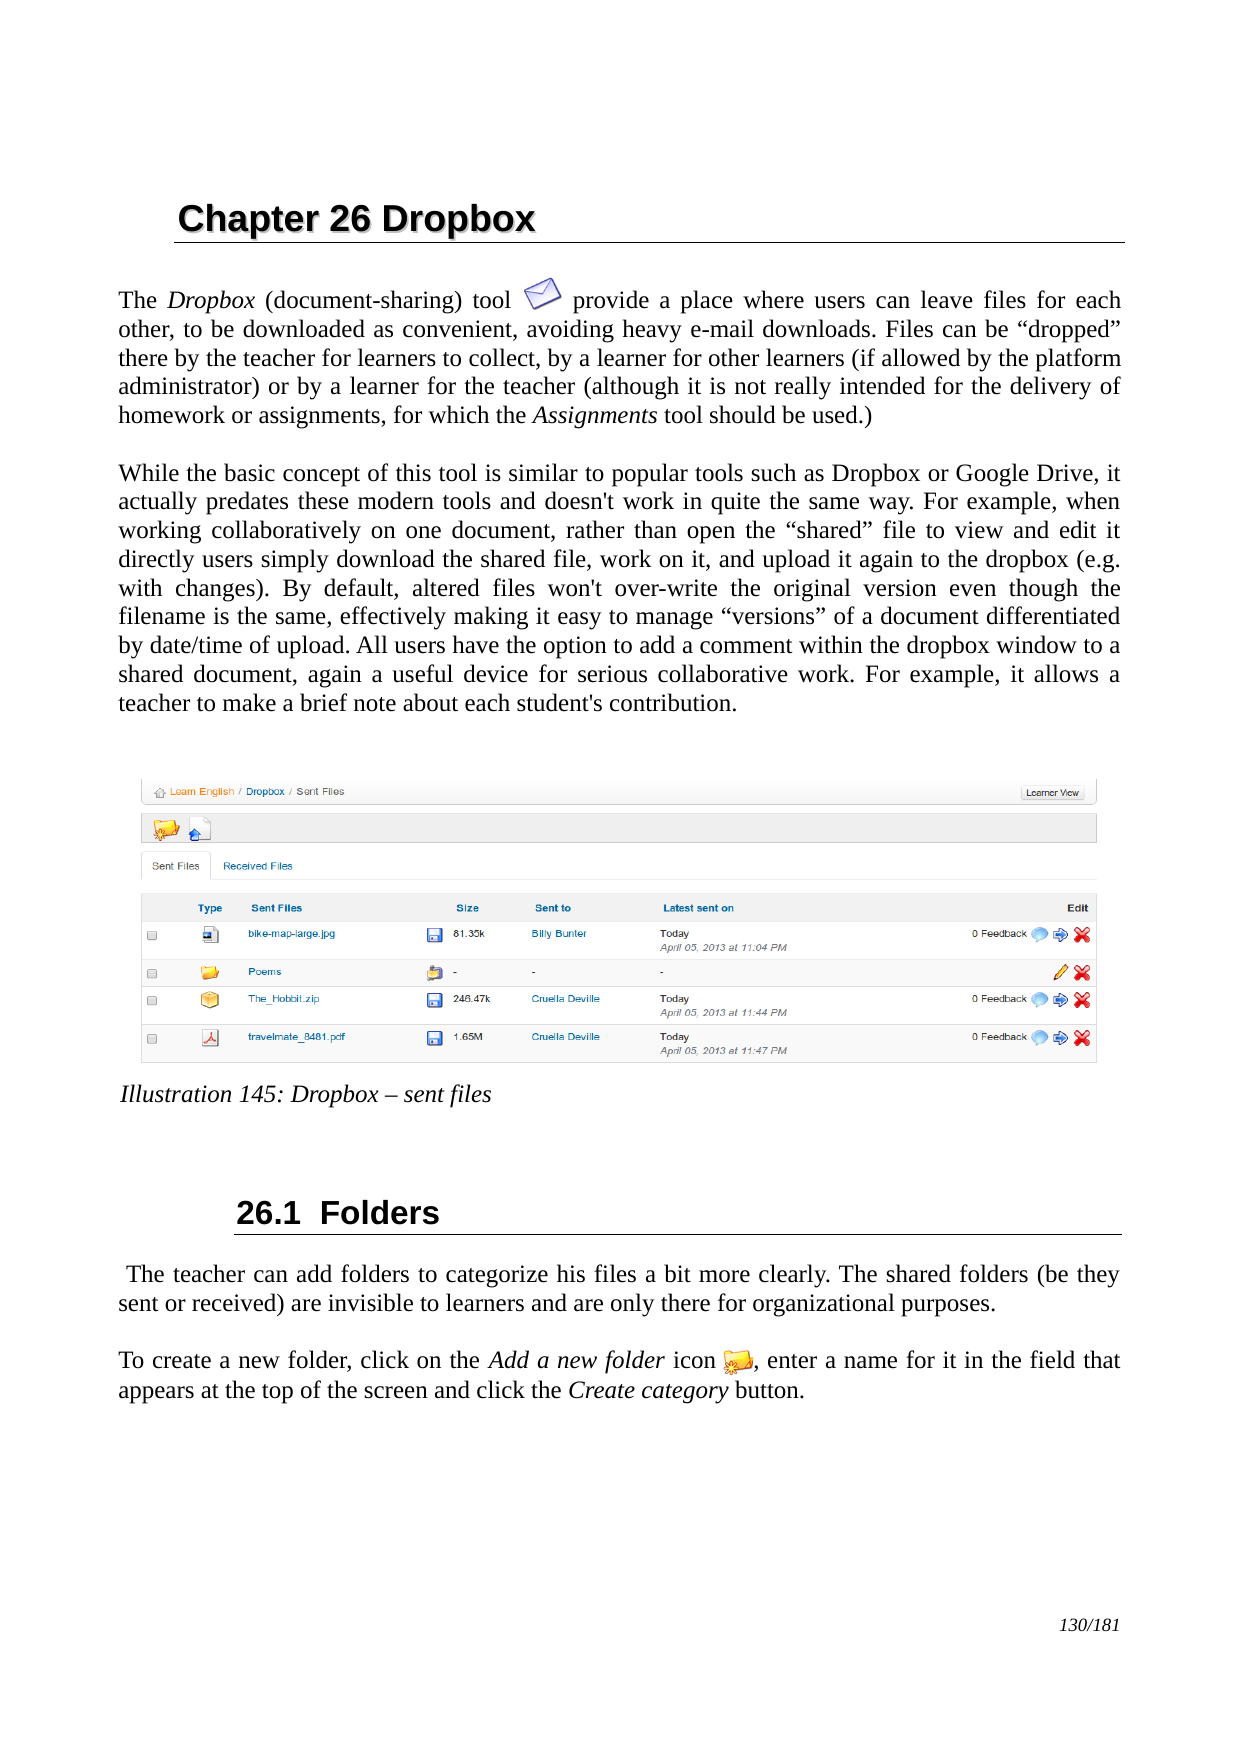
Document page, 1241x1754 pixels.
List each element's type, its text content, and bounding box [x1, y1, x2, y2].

text The teacher can add folders to categorize his files a bit more clearly. The shared folders (be they sent or received) are invisible to learners and are only there for organizational purposes. [118, 1259, 1122, 1317]
picture [723, 1345, 754, 1375]
text To create a new folder, click on the Add a new folder icon , enter a name for it in the field that appears at the top of the screen and click the Create category button. [118, 1345, 1122, 1403]
subtitle Folders [234, 1193, 1122, 1234]
text While the basic concept of this tool is similar to popular tools such as Dropbox or Google Drive, it actually predates these modern tools and doesn't work in quite the same way. For example, when working collaboratively on one document, rather than open the “shared” file to view and edit it directly users simply download the shared file, work on it, and upload it again to the dropbox (e.g. with changes). By default, altered files won't over-write the original version even though the filename is the same, effectively making it easy to manage “versions” of a document differentiated by date/time of upload. All users have the option to add a comment within the dropbox window to a shared document, again a useful device for serious collaborative work. For example, it allows a teacher to make a brief note about each student's contribution. [118, 458, 1122, 716]
picture [136, 779, 1107, 1071]
subtitle Dropbox [174, 193, 1125, 242]
text The Dropbox (document-sharing) tool provide a place where users can leave files for each other, to be downloaded as convenient, avoiding heavy e-mail downloads. Files can be “dropped” there by the teacher for learners to collect, by a learner for other learners (if allowed by the platform administrator) or by a learner for the teacher (although it is not really intended for the delivery of homework or assignments, for which the Assignments tool should be used.) [118, 272, 1122, 429]
text Illustration 145: Dropbox – sent files [120, 1079, 1120, 1108]
picture [521, 272, 563, 314]
